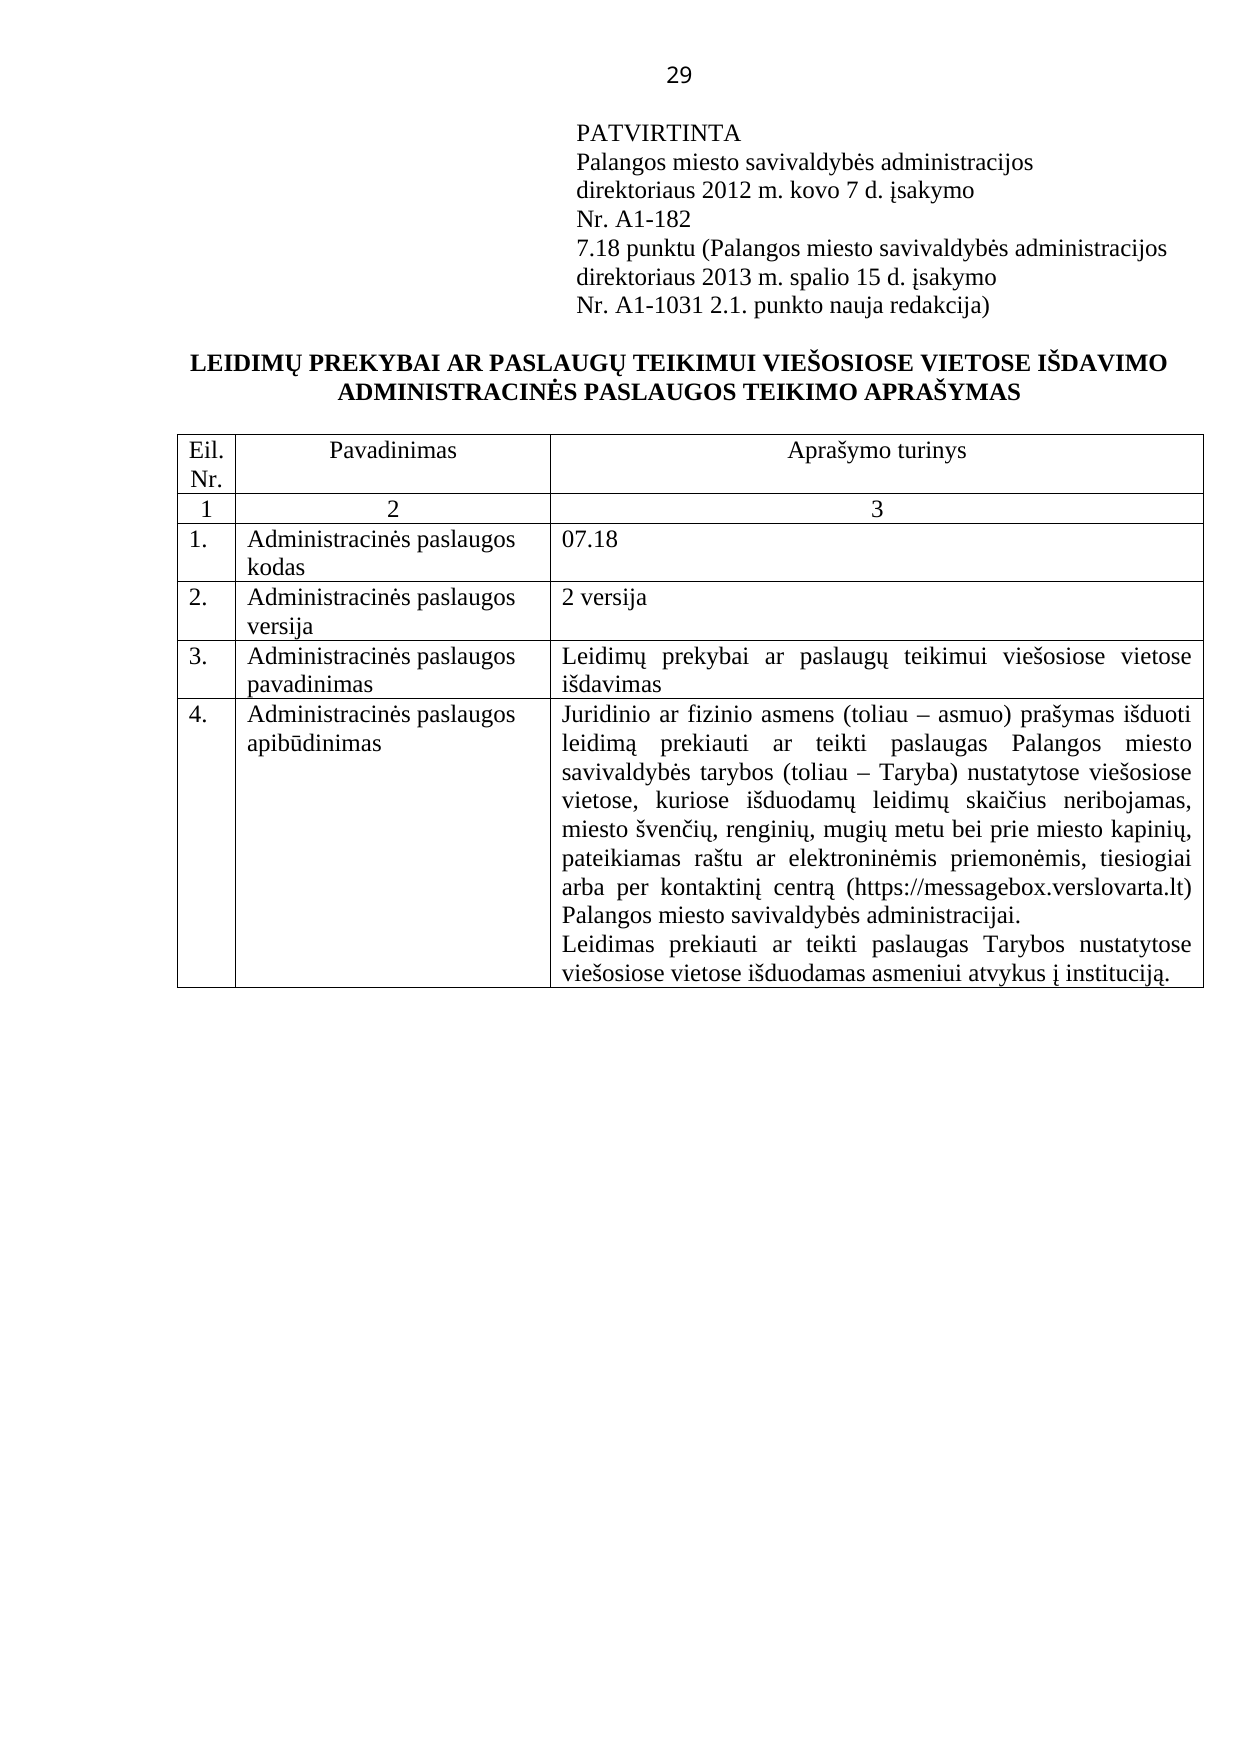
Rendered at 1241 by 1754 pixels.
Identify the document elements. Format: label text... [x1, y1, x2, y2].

table_cell 2 [236, 494, 550, 523]
text direktoriaus 2013 m. spalio 15 d. įsakymo [177, 262, 1181, 291]
table_header Pavadinimas [236, 435, 550, 493]
text 7.18 punktu (Palangos miesto savivaldybės administracijos [177, 233, 1181, 262]
table_cell Leidimų prekybai ar paslaugų teikimui viešosiose vietose išdavimas [551, 641, 1203, 698]
text PATVIRTINTA [576, 118, 1181, 147]
text Nr. A1-1031 2.1. punkto nauja redakcija) [177, 291, 1181, 319]
table_cell Administracinės paslaugos versija [236, 582, 550, 640]
table_cell 2 versija [551, 582, 1203, 640]
table_cell Juridinio ar fizinio asmens (toliau – asmuo) prašymas išduoti leidimą prekiauti ar teikti paslaugas Palangos miesto savivaldybės tarybos (toliau – Taryba) nustatytose viešosiose vietose, kuriose išduodamų leidimų skaičius neribojamas, miesto švenčių, renginių, mugių metu bei prie miesto kapinių, pateikiamas raštu ar elektroninėmis priemonėmis, tiesiogiai arba per kontaktinį centrą (https://messagebox.verslovarta.lt) Palangos miesto savivaldybės administracijai. Leidimas prekiauti ar teikti paslaugas Tarybos nustatytose viešosiose vietose išduodamas asmeniui atvykus į instituciją. [551, 699, 1203, 987]
table_cell 3 [551, 494, 1203, 523]
table_cell 4. [178, 699, 235, 987]
text direktoriaus 2012 m. kovo 7 d. įsakymo [177, 176, 1181, 204]
table_cell Administracinės paslaugos pavadinimas [236, 641, 550, 698]
table_cell 3. [178, 641, 235, 698]
table_header Aprašymo turinys [551, 435, 1203, 493]
table_cell 2. [178, 582, 235, 640]
table_cell 1. [178, 524, 235, 581]
table_header Eil. Nr. [178, 435, 235, 493]
text Nr. A1-182 [177, 204, 1181, 233]
table_cell 1 [178, 494, 235, 523]
table_cell Administracinės paslaugos apibūdinimas [236, 699, 550, 987]
table_cell 07.18 [551, 524, 1203, 581]
text ADMINISTRACINĖS PASLAUGOS TEIKIMO APRAŠYMAS [177, 377, 1181, 406]
text Palangos miesto savivaldybės administracijos [177, 147, 1181, 176]
text LEIDIMŲ PREKYBAI AR PASLAUGŲ TEIKIMUI VIEŠOSIOSE VIETOSE IŠDAVIMO [177, 348, 1181, 377]
table_cell Administracinės paslaugos kodas [236, 524, 550, 581]
